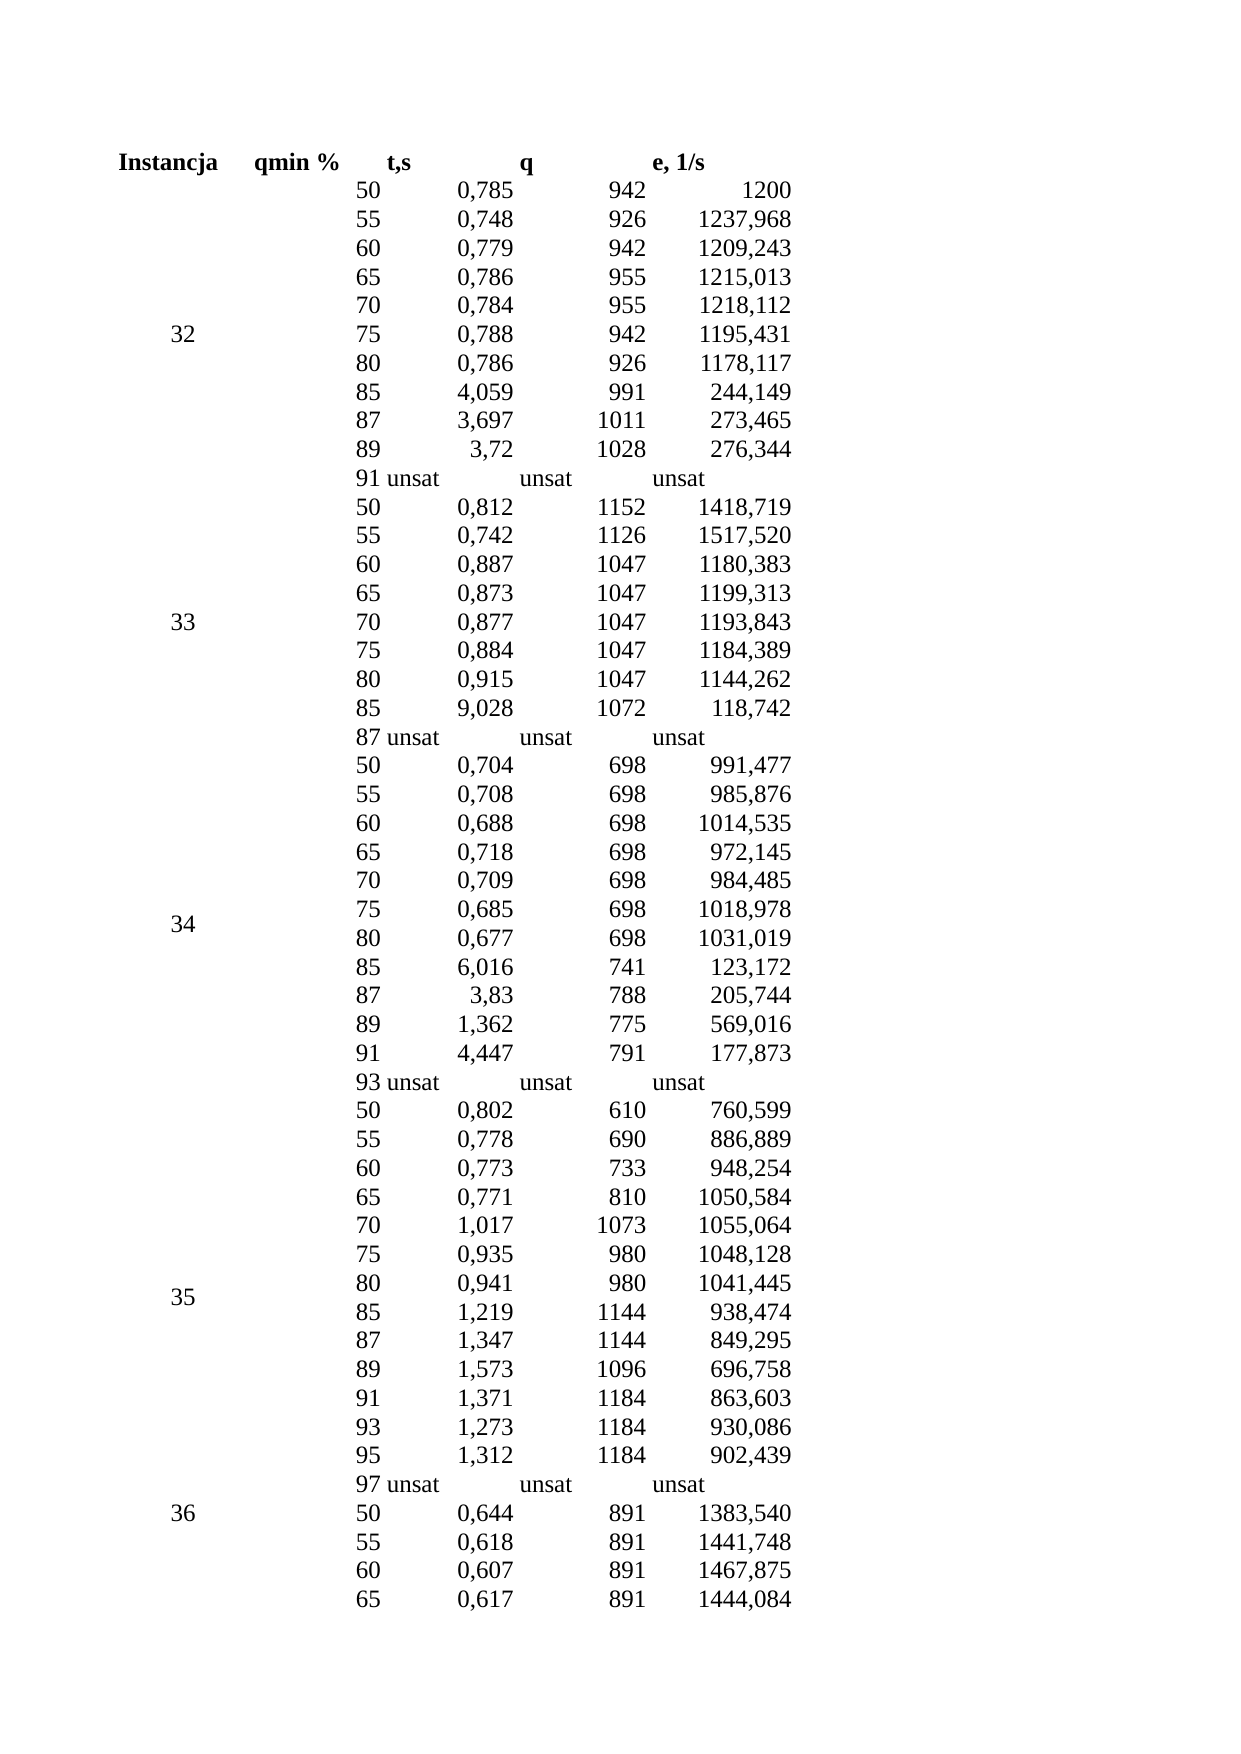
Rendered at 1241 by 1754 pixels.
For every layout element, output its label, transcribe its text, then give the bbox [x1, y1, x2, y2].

table_cell 87 [251, 1326, 383, 1354]
table_cell unsat [516, 1469, 649, 1498]
table_cell 0,935 [384, 1239, 516, 1268]
table_cell 34 [115, 751, 251, 1096]
table_cell 55 [251, 204, 383, 233]
table_cell 690 [516, 1124, 649, 1153]
table_cell 89 [251, 1354, 383, 1383]
table_cell 0,788 [384, 319, 516, 348]
table_cell 93 [251, 1412, 383, 1441]
table_cell 50 [251, 1498, 383, 1527]
table_cell 991 [516, 377, 649, 406]
table_cell 1193,843 [649, 607, 794, 636]
table_cell 35 [115, 1096, 251, 1498]
table_cell 87 [251, 406, 383, 434]
table_cell 0,617 [384, 1584, 516, 1613]
table_cell 1200 [649, 176, 794, 204]
table_cell 1184,389 [649, 636, 794, 664]
table_cell 955 [516, 291, 649, 319]
table_cell 1444,084 [649, 1584, 794, 1613]
table_cell 85 [251, 693, 383, 722]
table_cell 0,779 [384, 233, 516, 262]
table_cell 0,887 [384, 549, 516, 578]
table_cell 1,219 [384, 1297, 516, 1326]
table_cell 205,744 [649, 981, 794, 1009]
table_cell 1048,128 [649, 1239, 794, 1268]
table_cell 0,771 [384, 1182, 516, 1211]
table_cell 1,371 [384, 1383, 516, 1412]
table_cell 1,362 [384, 1009, 516, 1038]
table_cell 1018,978 [649, 894, 794, 923]
table_cell 984,485 [649, 866, 794, 894]
table_cell 930,086 [649, 1412, 794, 1441]
table_cell 75 [251, 894, 383, 923]
table_cell 70 [251, 866, 383, 894]
table_cell 698 [516, 751, 649, 779]
table_cell unsat [516, 1067, 649, 1096]
table_cell 1028 [516, 434, 649, 463]
table_cell 177,873 [649, 1038, 794, 1067]
table_cell 1184 [516, 1441, 649, 1469]
table_cell 0,877 [384, 607, 516, 636]
table_cell 65 [251, 578, 383, 607]
table_cell 0,618 [384, 1527, 516, 1556]
table_cell 0,748 [384, 204, 516, 233]
table_cell unsat [649, 722, 794, 751]
table_cell 70 [251, 1211, 383, 1239]
table_cell 1383,540 [649, 1498, 794, 1527]
table_cell 1,347 [384, 1326, 516, 1354]
table_cell 0,773 [384, 1153, 516, 1182]
table_cell 60 [251, 1556, 383, 1584]
table_cell 980 [516, 1268, 649, 1297]
table_cell 891 [516, 1498, 649, 1527]
table_cell 6,016 [384, 952, 516, 981]
table_cell 60 [251, 233, 383, 262]
table_cell 1215,013 [649, 262, 794, 291]
table_cell 985,876 [649, 779, 794, 808]
table_cell 1184 [516, 1383, 649, 1412]
table_cell 942 [516, 233, 649, 262]
table_cell 123,172 [649, 952, 794, 981]
table_cell 60 [251, 549, 383, 578]
table_cell 775 [516, 1009, 649, 1038]
table_cell 85 [251, 377, 383, 406]
table_cell 955 [516, 262, 649, 291]
table_cell 1,017 [384, 1211, 516, 1239]
table_cell 80 [251, 1268, 383, 1297]
table_cell 65 [251, 837, 383, 866]
table_cell 65 [251, 262, 383, 291]
table_cell 50 [251, 176, 383, 204]
table_cell unsat [516, 463, 649, 492]
table_cell 1467,875 [649, 1556, 794, 1584]
table_cell 1047 [516, 607, 649, 636]
table_cell 87 [251, 722, 383, 751]
table_cell 0,915 [384, 664, 516, 693]
table_cell 0,802 [384, 1096, 516, 1124]
table_cell 1218,112 [649, 291, 794, 319]
table_cell 55 [251, 521, 383, 549]
table_cell 863,603 [649, 1383, 794, 1412]
table_cell 1195,431 [649, 319, 794, 348]
table_cell 0,742 [384, 521, 516, 549]
table_cell 0,884 [384, 636, 516, 664]
table_cell 0,704 [384, 751, 516, 779]
table_cell 1,312 [384, 1441, 516, 1469]
table_cell 1047 [516, 636, 649, 664]
table_cell unsat [649, 1469, 794, 1498]
table_cell 1011 [516, 406, 649, 434]
table_cell 97 [251, 1469, 383, 1498]
table_cell 1047 [516, 549, 649, 578]
table_cell unsat [649, 1067, 794, 1096]
table_cell unsat [384, 463, 516, 492]
table_cell 80 [251, 923, 383, 952]
table_cell 698 [516, 923, 649, 952]
table_cell 1144,262 [649, 664, 794, 693]
table_cell 1144 [516, 1297, 649, 1326]
table_cell 118,742 [649, 693, 794, 722]
table_cell 0,607 [384, 1556, 516, 1584]
table_cell 610 [516, 1096, 649, 1124]
table_cell 1041,445 [649, 1268, 794, 1297]
table_cell 0,644 [384, 1498, 516, 1527]
table_cell 1237,968 [649, 204, 794, 233]
table_header t,s [384, 147, 516, 176]
table_cell 1152 [516, 492, 649, 521]
table_cell 85 [251, 1297, 383, 1326]
table_cell 55 [251, 779, 383, 808]
table_cell 698 [516, 837, 649, 866]
table_cell 741 [516, 952, 649, 981]
table_cell 791 [516, 1038, 649, 1067]
table_cell 91 [251, 463, 383, 492]
table_cell 972,145 [649, 837, 794, 866]
table_cell 0,778 [384, 1124, 516, 1153]
table_cell 1178,117 [649, 348, 794, 377]
table_cell 36 [115, 1498, 251, 1613]
table_cell 0,785 [384, 176, 516, 204]
table_cell 991,477 [649, 751, 794, 779]
table_cell 3,72 [384, 434, 516, 463]
table_cell 760,599 [649, 1096, 794, 1124]
table_cell 696,758 [649, 1354, 794, 1383]
table_cell 0,685 [384, 894, 516, 923]
table_cell 886,889 [649, 1124, 794, 1153]
table_cell 80 [251, 664, 383, 693]
table_cell 1031,019 [649, 923, 794, 952]
table_cell 4,059 [384, 377, 516, 406]
table_cell 75 [251, 319, 383, 348]
table_cell 1,573 [384, 1354, 516, 1383]
table_cell 65 [251, 1182, 383, 1211]
table_cell 276,344 [649, 434, 794, 463]
table_cell 55 [251, 1527, 383, 1556]
table_cell 891 [516, 1527, 649, 1556]
table_cell 60 [251, 808, 383, 837]
table_cell 788 [516, 981, 649, 1009]
table_cell 91 [251, 1038, 383, 1067]
table_cell 698 [516, 866, 649, 894]
table_cell unsat [384, 722, 516, 751]
table_cell 95 [251, 1441, 383, 1469]
table_cell 0,786 [384, 262, 516, 291]
table_cell unsat [649, 463, 794, 492]
table_cell 891 [516, 1584, 649, 1613]
table_cell 0,873 [384, 578, 516, 607]
table_cell 698 [516, 779, 649, 808]
table_cell unsat [384, 1067, 516, 1096]
table_cell 0,688 [384, 808, 516, 837]
table_cell 32 [115, 176, 251, 492]
table_cell 3,83 [384, 981, 516, 1009]
table_header Instancja [115, 147, 251, 176]
table_cell 1047 [516, 664, 649, 693]
table_cell 810 [516, 1182, 649, 1211]
table_cell 75 [251, 636, 383, 664]
table_cell 1144 [516, 1326, 649, 1354]
table_cell 942 [516, 319, 649, 348]
table_cell 75 [251, 1239, 383, 1268]
table_cell 948,254 [649, 1153, 794, 1182]
table_cell 50 [251, 751, 383, 779]
table_cell 1014,535 [649, 808, 794, 837]
table_cell 0,677 [384, 923, 516, 952]
table_cell 65 [251, 1584, 383, 1613]
table_cell 89 [251, 434, 383, 463]
table_cell 85 [251, 952, 383, 981]
table_cell 80 [251, 348, 383, 377]
table_cell 3,697 [384, 406, 516, 434]
table_cell 926 [516, 348, 649, 377]
table_cell 980 [516, 1239, 649, 1268]
table_cell 0,718 [384, 837, 516, 866]
table_cell 1199,313 [649, 578, 794, 607]
table_cell 569,016 [649, 1009, 794, 1038]
table_header q [516, 147, 649, 176]
table_cell 89 [251, 1009, 383, 1038]
table_cell 0,784 [384, 291, 516, 319]
table_cell 698 [516, 894, 649, 923]
table_cell 1096 [516, 1354, 649, 1383]
table_cell 1180,383 [649, 549, 794, 578]
table_cell 938,474 [649, 1297, 794, 1326]
table_cell 70 [251, 607, 383, 636]
table_cell 891 [516, 1556, 649, 1584]
table_cell 0,812 [384, 492, 516, 521]
table_cell 942 [516, 176, 649, 204]
table_cell 33 [115, 492, 251, 751]
table_cell 0,786 [384, 348, 516, 377]
table_cell 60 [251, 1153, 383, 1182]
table_cell 0,708 [384, 779, 516, 808]
table_cell 93 [251, 1067, 383, 1096]
table_header e, 1/s [649, 147, 794, 176]
table_cell 1441,748 [649, 1527, 794, 1556]
table_cell 87 [251, 981, 383, 1009]
table_cell 902,439 [649, 1441, 794, 1469]
table_cell unsat [384, 1469, 516, 1498]
table_cell 50 [251, 492, 383, 521]
table_cell 0,941 [384, 1268, 516, 1297]
table_cell 1047 [516, 578, 649, 607]
table_cell 70 [251, 291, 383, 319]
table_cell 4,447 [384, 1038, 516, 1067]
table_cell 1,273 [384, 1412, 516, 1441]
table_cell 244,149 [649, 377, 794, 406]
table_cell 0,709 [384, 866, 516, 894]
table_cell 91 [251, 1383, 383, 1412]
table_cell 1517,520 [649, 521, 794, 549]
table_cell 698 [516, 808, 649, 837]
table_cell 926 [516, 204, 649, 233]
table_cell 1073 [516, 1211, 649, 1239]
table_cell 1418,719 [649, 492, 794, 521]
table_cell 273,465 [649, 406, 794, 434]
table_cell 1055,064 [649, 1211, 794, 1239]
table_cell 1126 [516, 521, 649, 549]
table_cell unsat [516, 722, 649, 751]
table_cell 733 [516, 1153, 649, 1182]
table_cell 849,295 [649, 1326, 794, 1354]
table_cell 1184 [516, 1412, 649, 1441]
table_cell 50 [251, 1096, 383, 1124]
table_header qmin % [251, 147, 383, 176]
table_cell 55 [251, 1124, 383, 1153]
table_cell 9,028 [384, 693, 516, 722]
table_cell 1209,243 [649, 233, 794, 262]
table_cell 1050,584 [649, 1182, 794, 1211]
table_cell 1072 [516, 693, 649, 722]
